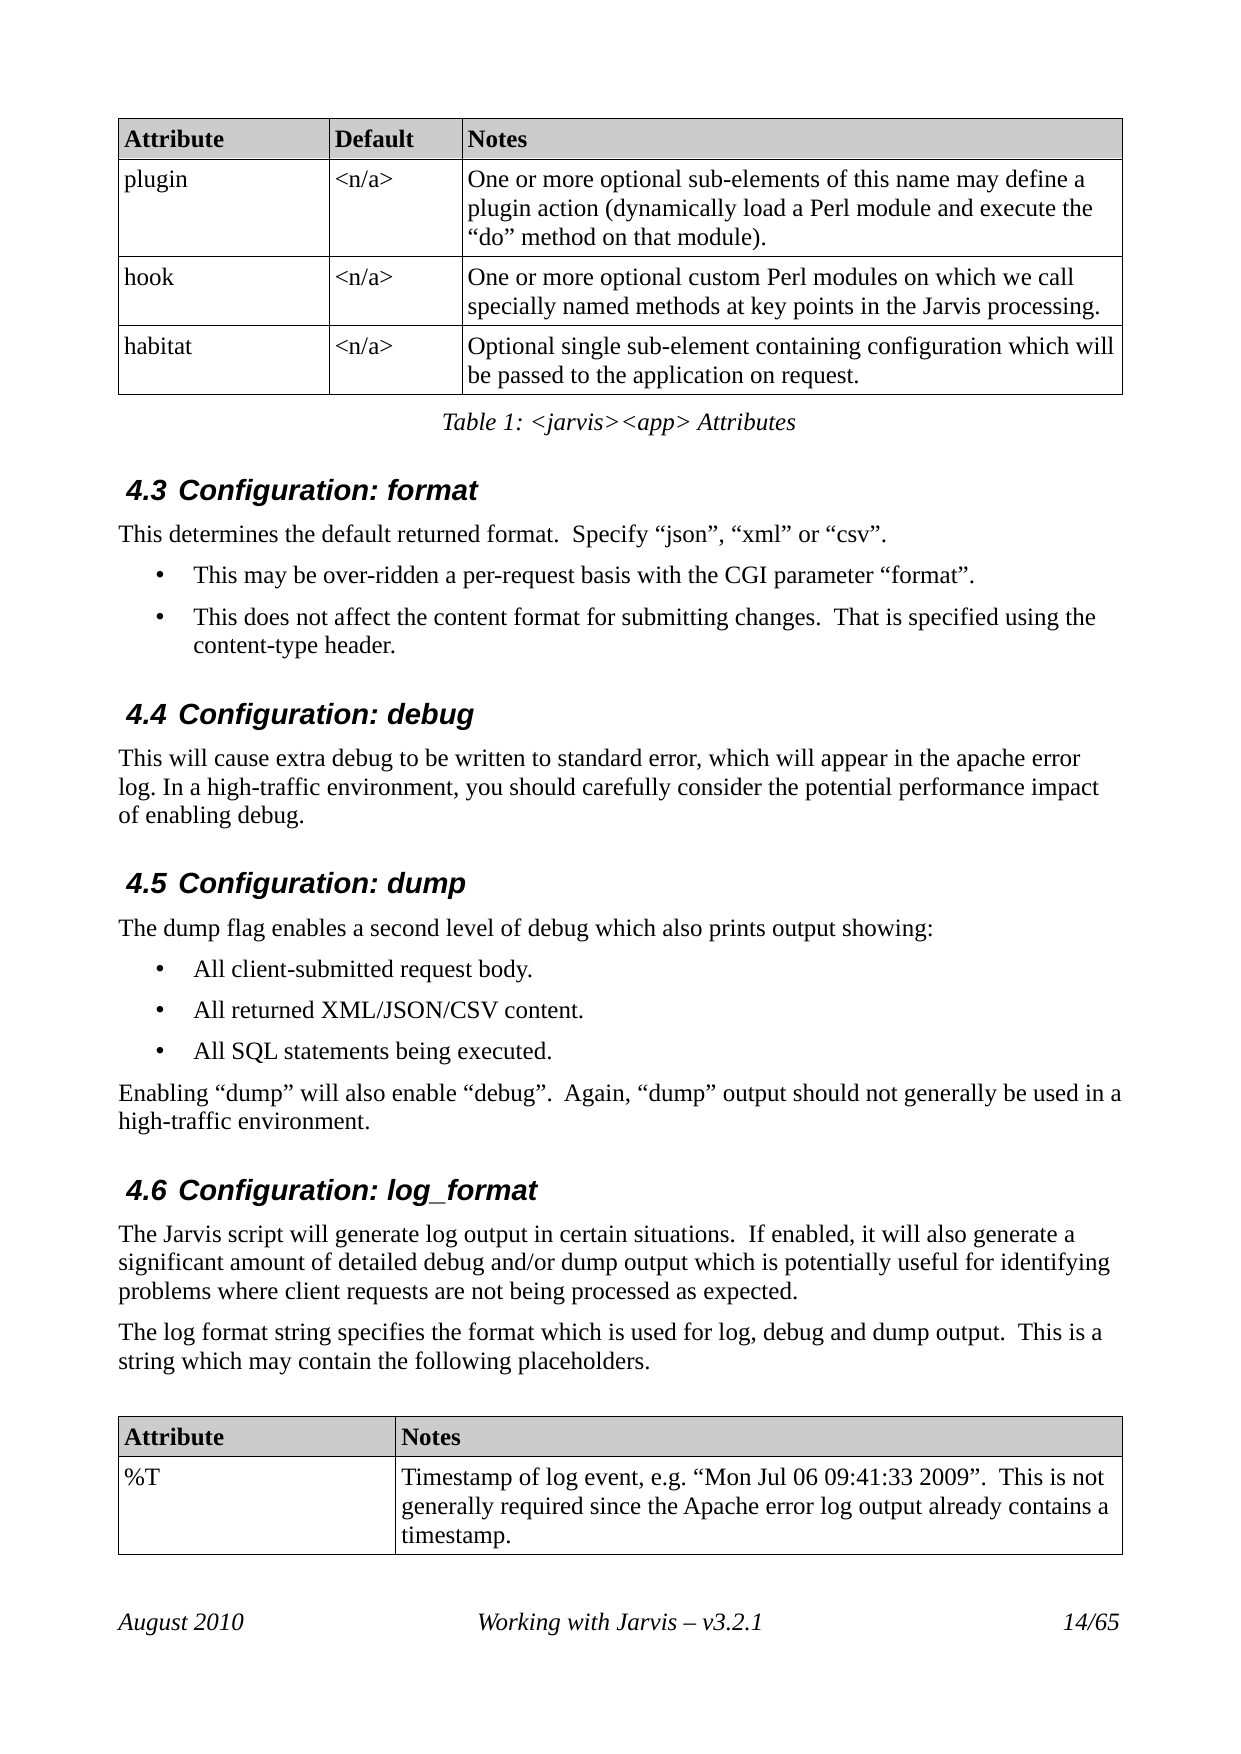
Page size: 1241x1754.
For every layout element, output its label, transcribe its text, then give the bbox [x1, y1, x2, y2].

subtitle Configuration: debug [118, 697, 1122, 730]
list All client-submitted request body. [156, 954, 1122, 983]
subtitle Configuration: log_format [118, 1173, 1122, 1206]
table_header Attribute [119, 119, 329, 158]
table_cell Optional single sub-element containing configuration which will be passed to the application on request. [463, 326, 1122, 394]
table_header Default [330, 119, 462, 158]
table_cell habitat [119, 326, 329, 394]
table_cell hook [119, 257, 329, 325]
table_cell <n/a> [330, 257, 462, 325]
table_header Notes [463, 119, 1122, 158]
list All SQL statements being executed. [156, 1036, 1122, 1065]
table_header Attribute [119, 1417, 395, 1456]
table_cell Timestamp of log event, e.g. “Mon Jul 06 09:41:33 2009”. This is not generally required since the Apache error log output already contains a timestamp. [396, 1457, 1122, 1554]
list This does not affect the content format for submitting changes. That is specified using the content-type header. [156, 602, 1122, 659]
table_cell <n/a> [330, 326, 462, 394]
text This determines the default returned format. Specify “json”, “xml” or “csv”. [118, 519, 1122, 548]
table_cell %T [119, 1457, 395, 1554]
text This will cause extra debug to be written to standard error, which will appear in the apache error log. In a high-traffic environment, you should carefully consider the potential performance impact of enabling debug. [118, 743, 1122, 829]
text The dump flag enables a second level of debug which also prints output showing: [118, 913, 1122, 941]
table_cell One or more optional sub-elements of this name may define a plugin action (dynamically load a Perl module and execute the “do” method on that module). [463, 160, 1122, 256]
text Enabling “dump” will also enable “debug”. Again, “dump” output should not generally be used in a high-traffic environment. [118, 1078, 1122, 1135]
list All returned XML/JSON/CSV content. [156, 995, 1122, 1024]
list This may be over-ridden a per-request basis with the CGI parameter “format”. [156, 561, 1122, 589]
table_cell <n/a> [330, 160, 462, 256]
text Table 1: <jarvis><app> Attributes [118, 407, 1122, 436]
table_header Notes [396, 1417, 1122, 1456]
table_cell plugin [119, 160, 329, 256]
subtitle Configuration: format [118, 473, 1122, 507]
text The log format string specifies the format which is used for log, debug and dump output. This is a string which may contain the following placeholders. [118, 1317, 1122, 1375]
text The Jarvis script will generate log output in certain situations. If enabled, it will also generate a significant amount of detailed debug and/or dump output which is potentially useful for identifying problems where client requests are not being processed as expected. [118, 1219, 1122, 1305]
subtitle Configuration: dump [118, 867, 1122, 900]
table_cell One or more optional custom Perl modules on which we call specially named methods at key points in the Jarvis processing. [463, 257, 1122, 325]
